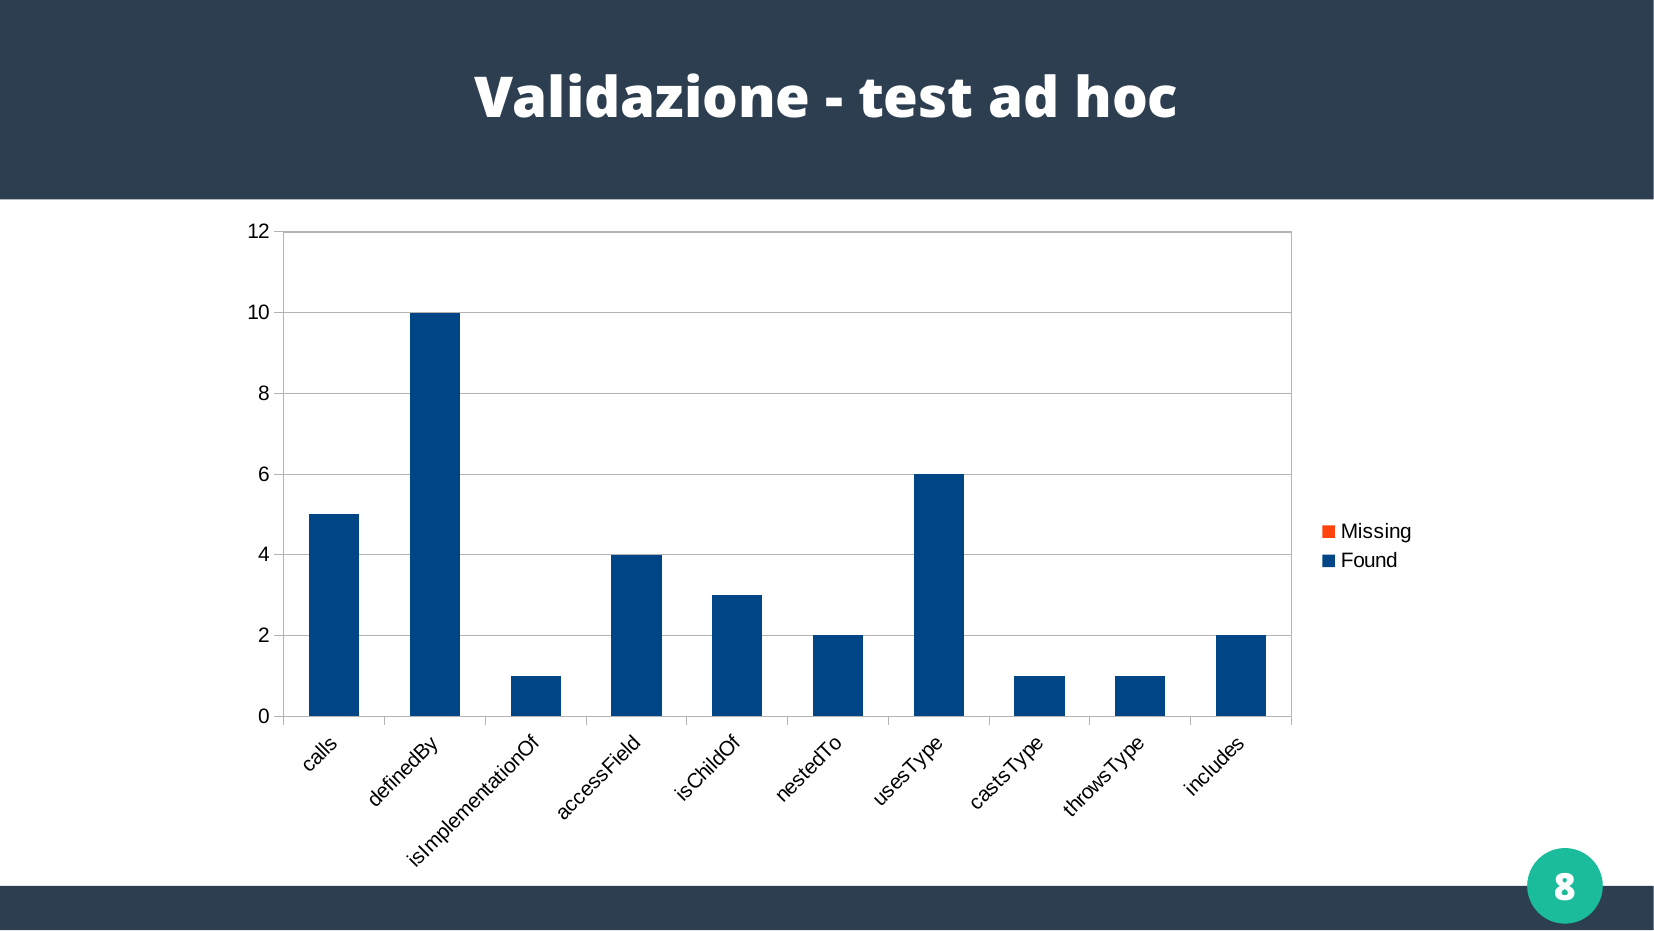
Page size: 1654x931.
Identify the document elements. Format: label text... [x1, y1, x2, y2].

chart [223, 206, 1431, 886]
title Validazione - test ad hoc [59, 37, 1595, 156]
